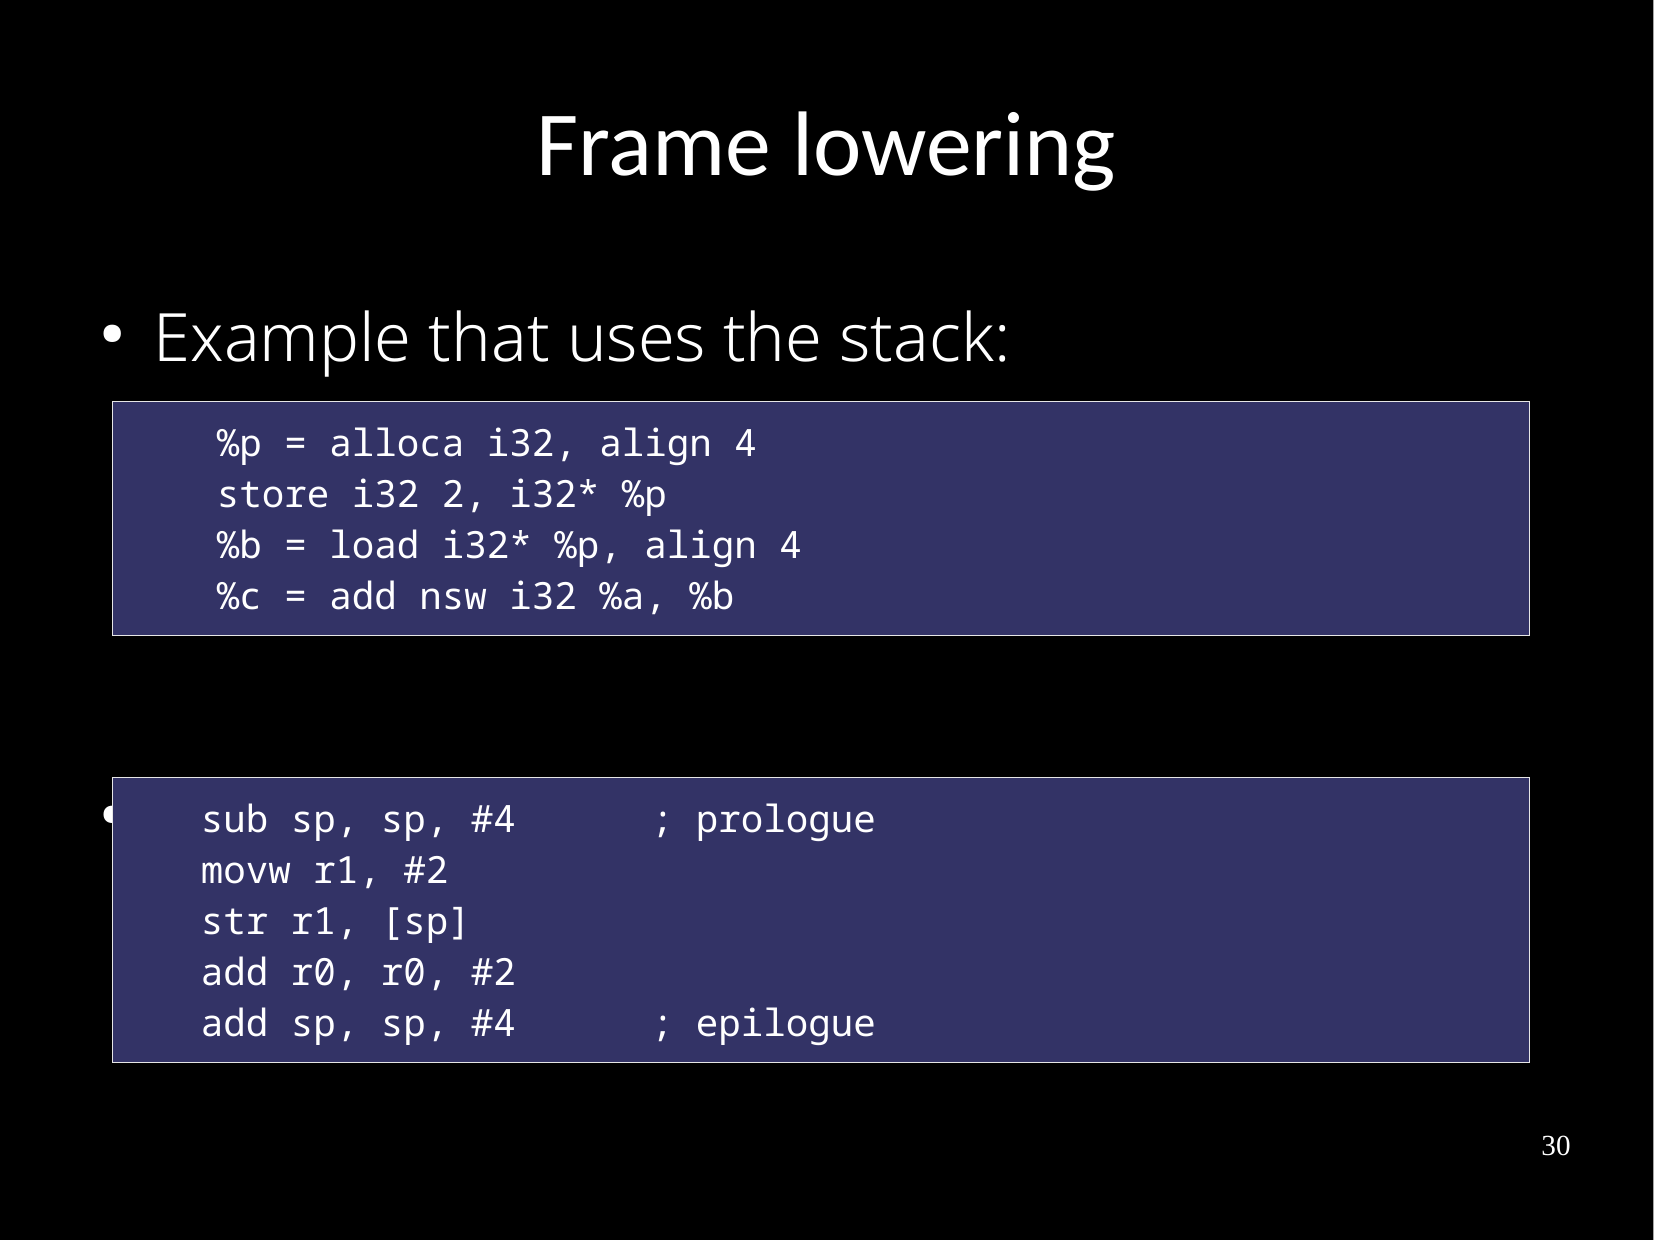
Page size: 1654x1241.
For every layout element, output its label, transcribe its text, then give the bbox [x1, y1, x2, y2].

title Frame lowering [82, 49, 1571, 257]
list Example that uses the stack: Output when compiled with -O2: [82, 290, 1571, 1010]
text_box %p = alloca i32, align 4 store i32 2, i32* %p %b = load i32* %p, align 4 %c = add nsw i32 %a, %b [112, 401, 1530, 615]
text_box sub sp, sp, #4 ; prologue movw r1, #2 str r1, [sp] add r0, r0, #2 add sp, sp, #4 ; epilogue [112, 777, 1530, 1015]
